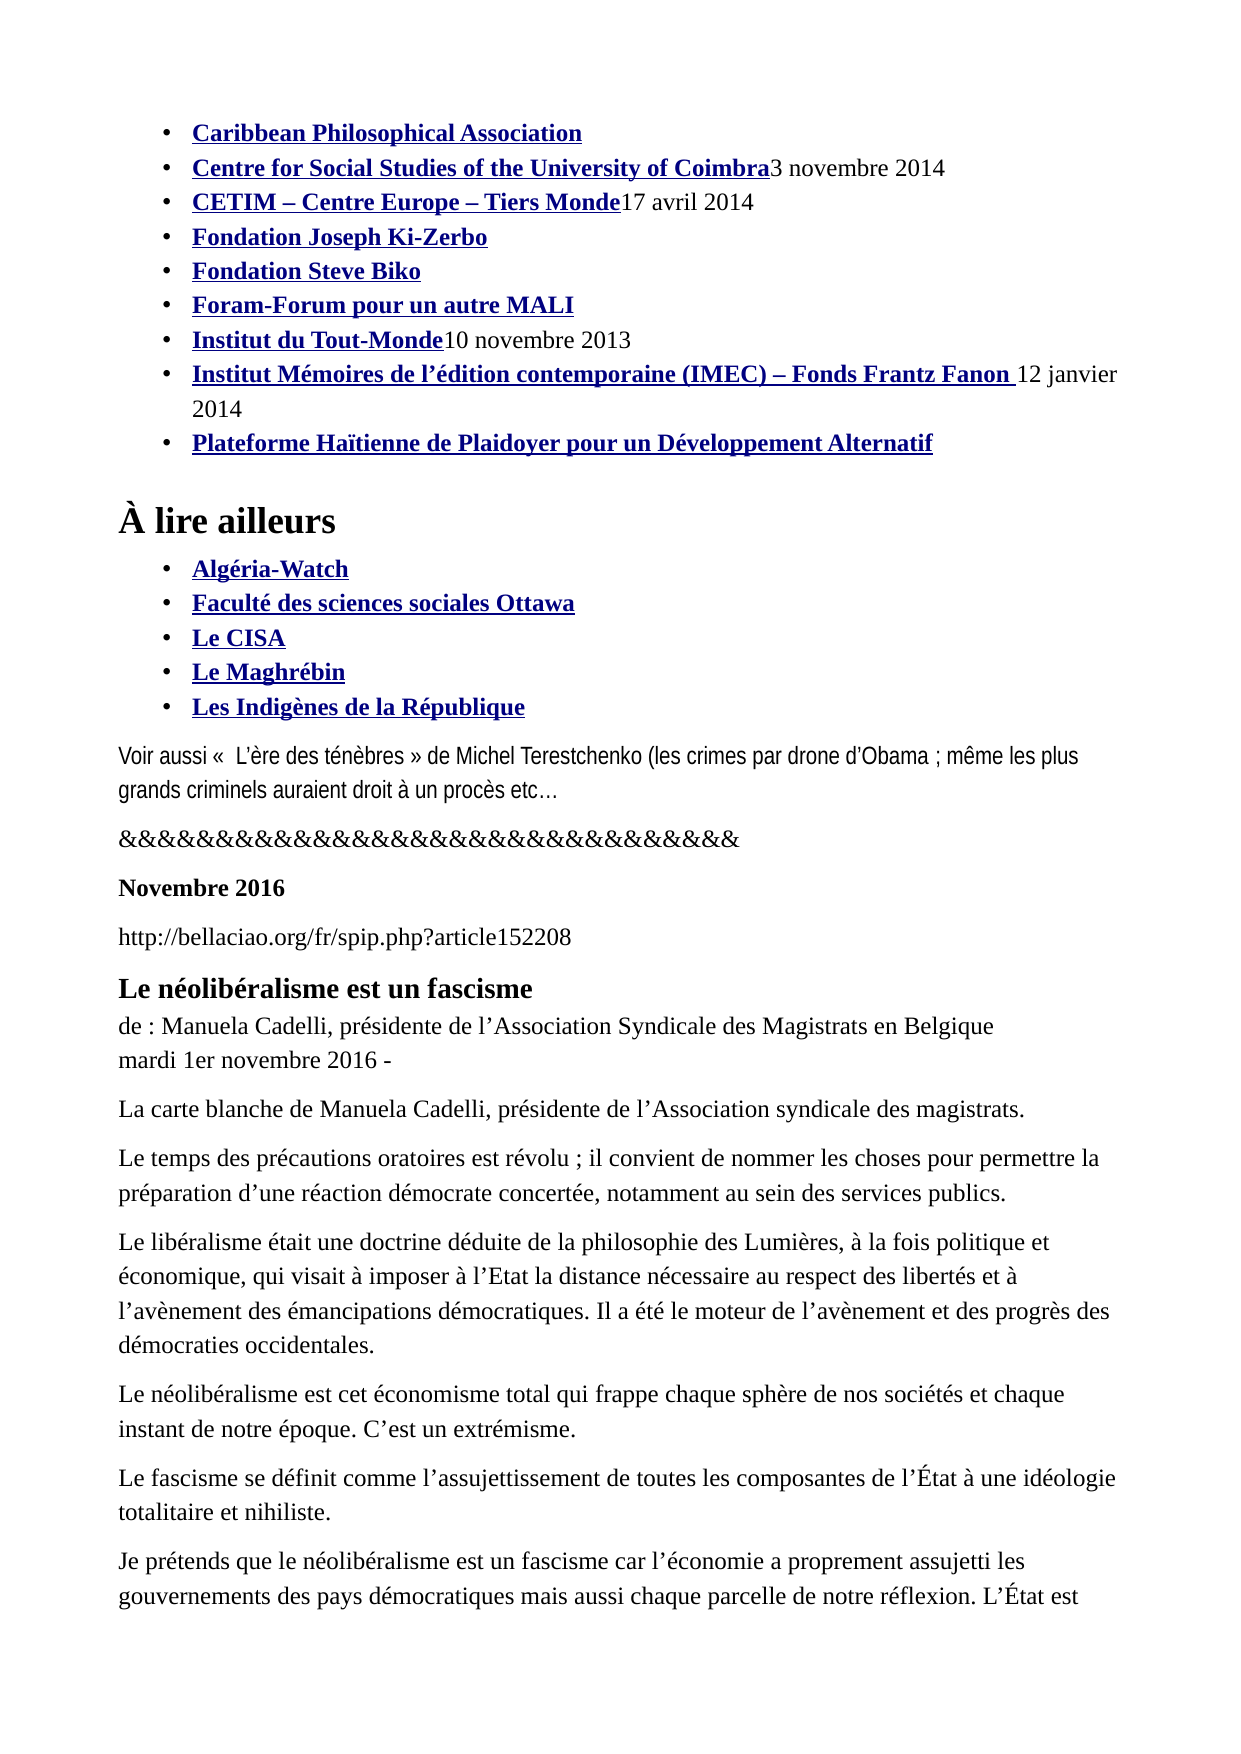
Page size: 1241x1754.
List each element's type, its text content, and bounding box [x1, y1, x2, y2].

list Les Indigènes de la République [162, 692, 1122, 721]
text Le fascisme se définit comme l’assujettissement de toutes les composantes de l’État à une idéologie totalitaire et nihiliste. [118, 1463, 1122, 1526]
list Algéria-Watch [162, 554, 1122, 583]
text Novembre 2016 [118, 873, 1122, 902]
text Le libéralisme était une doctrine déduite de la philosophie des Lumières, à la fois politique et économique, qui visait à imposer à l’Etat la distance nécessaire au respect des libertés et à l’avènement des émancipations démocratiques. Il a été le moteur de l’avènement et des progrès des démocraties occidentales. [118, 1227, 1122, 1359]
list Centre for Social Studies of the University of Coimbra3 novembre 2014 [162, 153, 1122, 181]
text &&&&&&&&&&&&&&&&&&&&&&&&&&&&&&&& [118, 824, 1122, 853]
text Le temps des précautions oratoires est révolu ; il convient de nommer les choses pour permettre la préparation d’une réaction démocrate concertée, notamment au sein des services publics. [118, 1143, 1122, 1207]
list Plateforme Haïtienne de Plaidoyer pour un Développement Alternatif [162, 428, 1122, 457]
list CETIM – Centre Europe – Tiers Monde17 avril 2014 [162, 187, 1122, 216]
list Caribbean Philosophical Association [162, 118, 1122, 147]
text Voir aussi « L’ère des ténèbres » de Michel Terestchenko (les crimes par drone d’Obama ; même les plus grands criminels auraient droit à un procès etc… [118, 741, 1122, 804]
text La carte blanche de Manuela Cadelli, présidente de l’Association syndicale des magistrats. [118, 1094, 1122, 1123]
subtitle À lire ailleurs [118, 498, 1122, 541]
text Le néolibéralisme est un fascisme de : Manuela Cadelli, présidente de l’Association Syndicale des Magistrats en Belgique mardi 1er novembre 2016 - [118, 971, 1122, 1074]
text http://bellaciao.org/fr/spip.php?article152208 [118, 922, 1122, 951]
list Foram-Forum pour un autre MALI [162, 291, 1122, 319]
list Faculté des sciences sociales Ottawa [162, 588, 1122, 617]
list Fondation Steve Biko [162, 256, 1122, 285]
text Je prétends que le néolibéralisme est un fascisme car l’économie a proprement assujetti les gouvernements des pays démocratiques mais aussi chaque parcelle de notre réflexion. L’État est [118, 1546, 1122, 1610]
list Fondation Joseph Ki-Zerbo [162, 222, 1122, 250]
list Le CISA [162, 623, 1122, 652]
list Le Maghrébin [162, 657, 1122, 686]
list Institut du Tout-Monde10 novembre 2013 [162, 325, 1122, 354]
list Institut Mémoires de l’édition contemporaine (IMEC) – Fonds Frantz Fanon 12 janvier 2014 [162, 359, 1122, 423]
text Le néolibéralisme est cet économisme total qui frappe chaque sphère de nos sociétés et chaque instant de notre époque. C’est un extrémisme. [118, 1379, 1122, 1443]
